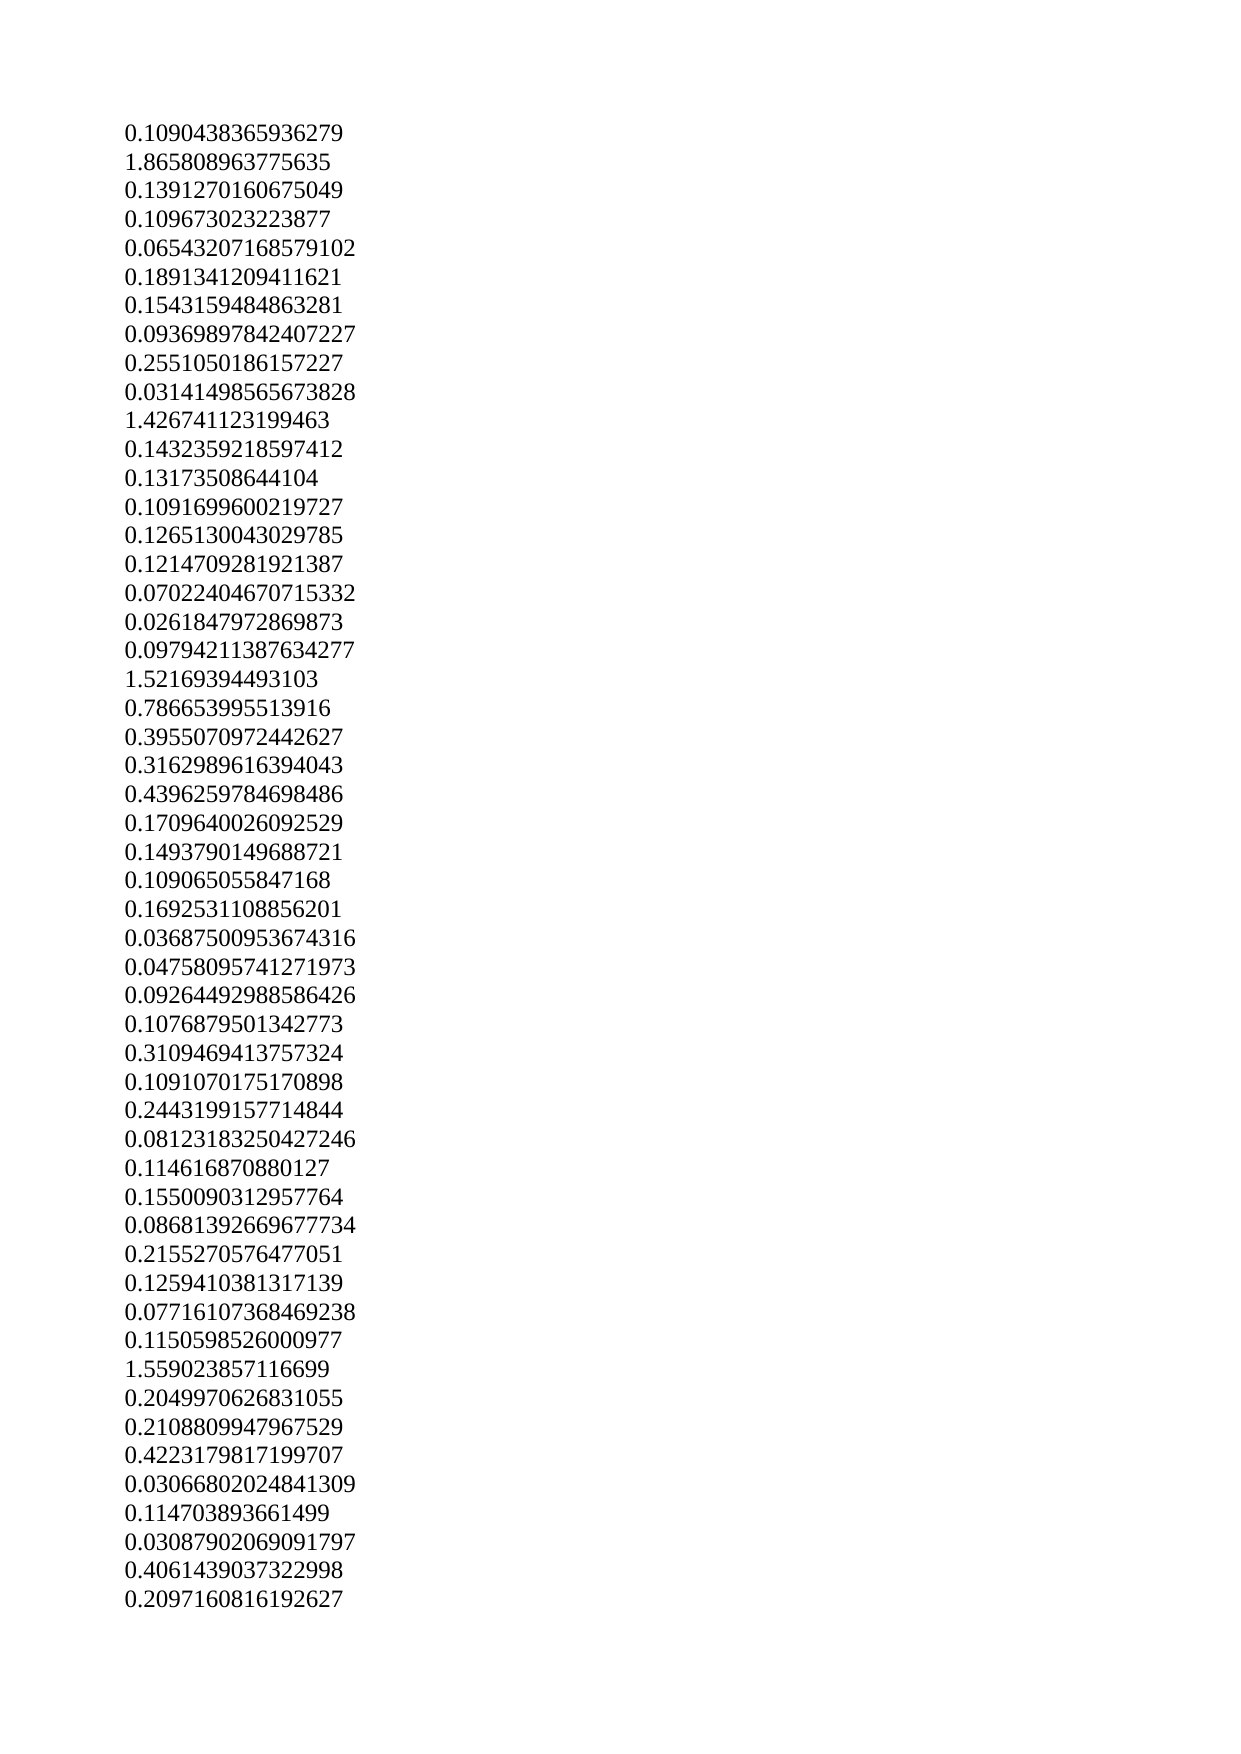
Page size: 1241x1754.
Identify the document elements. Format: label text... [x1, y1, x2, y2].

text 0.2551050186157227 [118, 348, 1122, 377]
text 0.4061439037322998 [118, 1556, 1122, 1584]
text 0.3955070972442627 [118, 722, 1122, 751]
text 0.1214709281921387 [118, 549, 1122, 578]
text 0.0261847972869873 [118, 607, 1122, 636]
text 0.03141498565673828 [118, 377, 1122, 406]
text 0.1550090312957764 [118, 1182, 1122, 1211]
text 0.1709640026092529 [118, 808, 1122, 837]
text 0.2049970626831055 [118, 1383, 1122, 1412]
text 0.1692531108856201 [118, 894, 1122, 923]
text 0.04758095741271973 [118, 952, 1122, 981]
text 1.426741123199463 [118, 406, 1122, 434]
text 0.1391270160675049 [118, 176, 1122, 204]
text 0.09794211387634277 [118, 636, 1122, 664]
text 1.52169394493103 [118, 664, 1122, 693]
text 0.3162989616394043 [118, 751, 1122, 779]
text 0.09369897842407227 [118, 319, 1122, 348]
text 0.1543159484863281 [118, 291, 1122, 319]
text 0.4396259784698486 [118, 779, 1122, 808]
text 0.07022404670715332 [118, 578, 1122, 607]
text 0.109673023223877 [118, 204, 1122, 233]
text 0.06543207168579102 [118, 233, 1122, 262]
text 0.03087902069091797 [118, 1527, 1122, 1556]
text 0.3109469413757324 [118, 1038, 1122, 1067]
text 0.2097160816192627 [118, 1584, 1122, 1613]
text 1.865808963775635 [118, 147, 1122, 176]
text 0.1891341209411621 [118, 262, 1122, 291]
text 0.2155270576477051 [118, 1239, 1122, 1268]
text 0.1150598526000977 [118, 1326, 1122, 1354]
text 0.1259410381317139 [118, 1268, 1122, 1297]
text 0.1091070175170898 [118, 1067, 1122, 1096]
text 0.1076879501342773 [118, 1009, 1122, 1038]
text 0.4223179817199707 [118, 1441, 1122, 1469]
text 0.114703893661499 [118, 1498, 1122, 1527]
text 0.2108809947967529 [118, 1412, 1122, 1441]
text 0.114616870880127 [118, 1153, 1122, 1182]
text 0.03687500953674316 [118, 923, 1122, 952]
text 0.08123183250427246 [118, 1124, 1122, 1153]
text 0.08681392669677734 [118, 1211, 1122, 1239]
text 0.1432359218597412 [118, 434, 1122, 463]
text 0.786653995513916 [118, 693, 1122, 722]
text 0.109065055847168 [118, 866, 1122, 894]
text 0.1493790149688721 [118, 837, 1122, 866]
text 0.1265130043029785 [118, 521, 1122, 549]
text 0.1090438365936279 [118, 118, 1122, 147]
text 0.03066802024841309 [118, 1469, 1122, 1498]
text 0.2443199157714844 [118, 1096, 1122, 1124]
text 0.1091699600219727 [118, 492, 1122, 521]
text 0.07716107368469238 [118, 1297, 1122, 1326]
text 0.09264492988586426 [118, 981, 1122, 1009]
text 1.559023857116699 [118, 1354, 1122, 1383]
text 0.13173508644104 [118, 463, 1122, 492]
